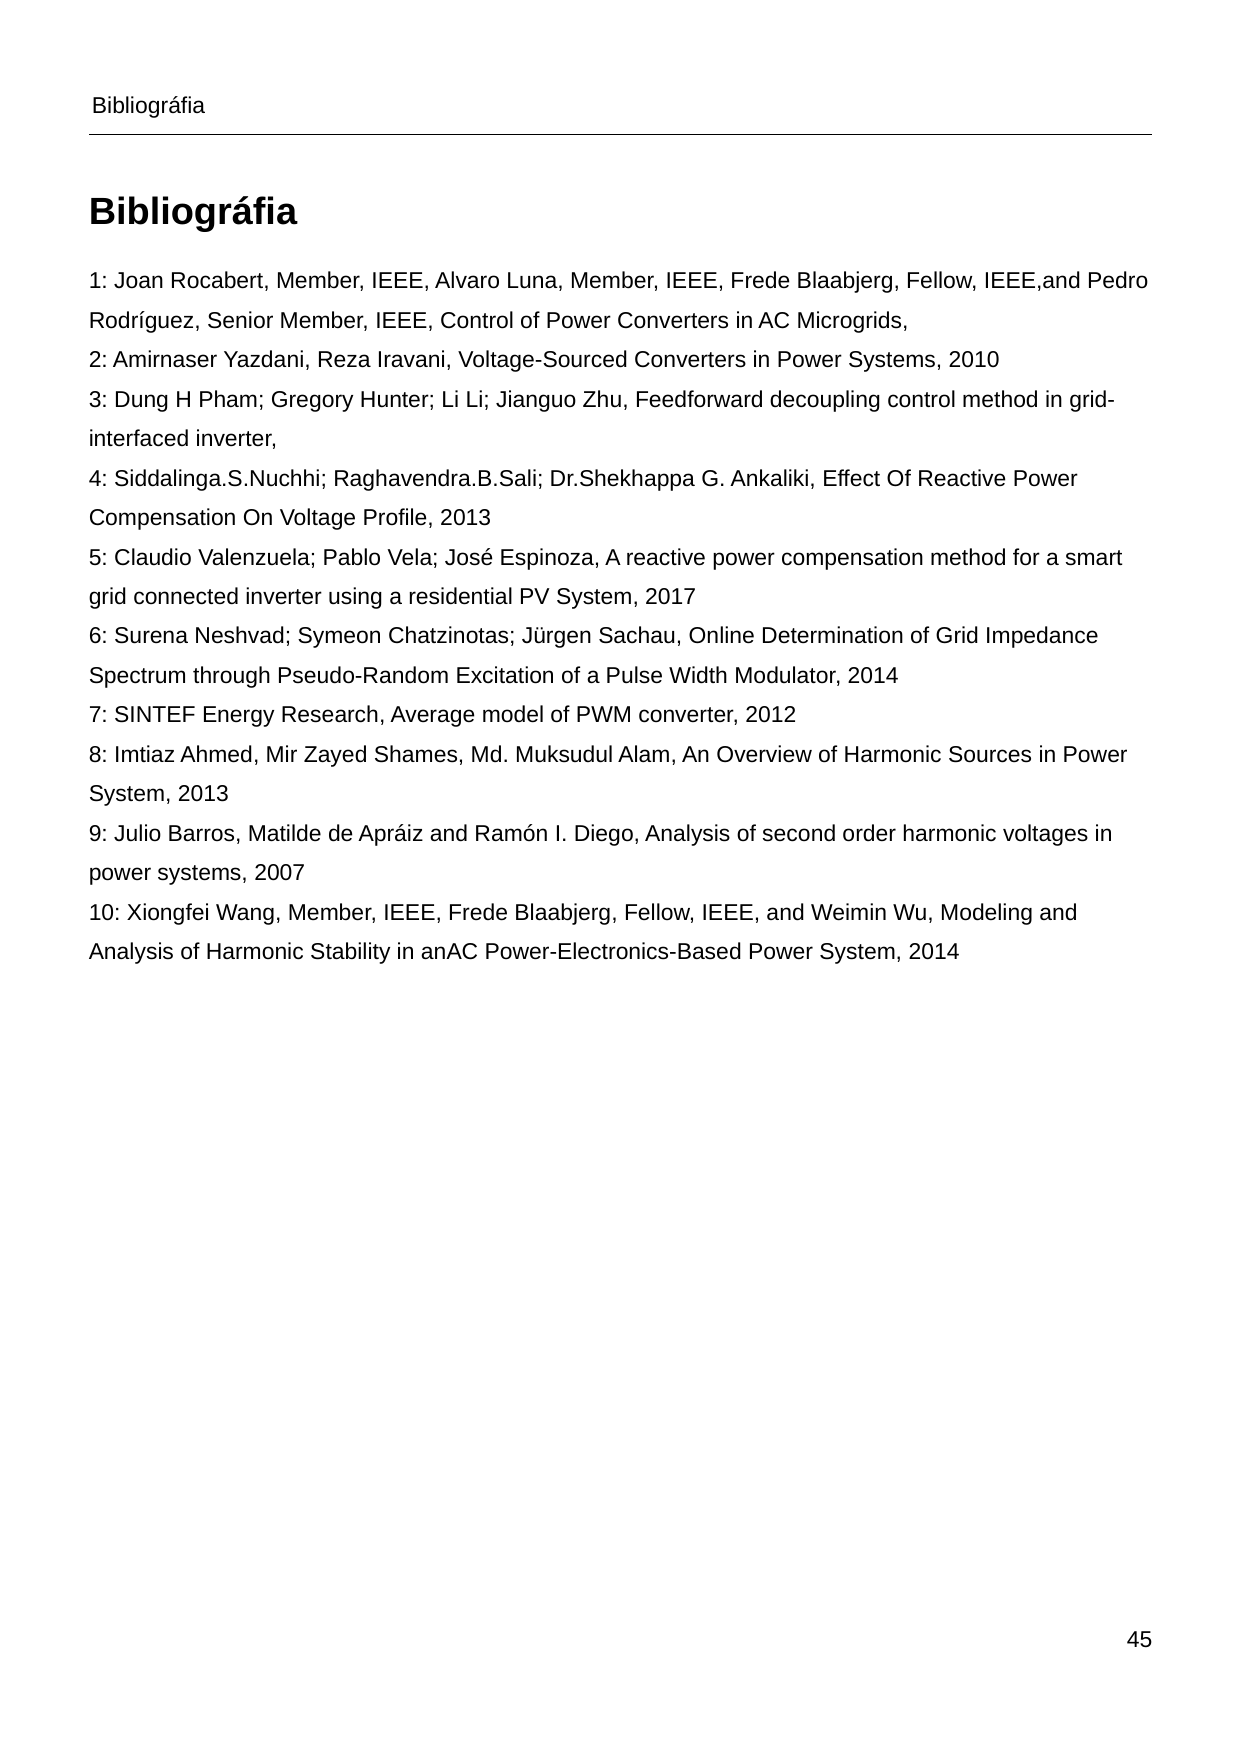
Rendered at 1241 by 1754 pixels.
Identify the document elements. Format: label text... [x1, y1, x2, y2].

text 9: Julio Barros, Matilde de Apráiz and Ramón I. Diego, Analysis of second order harmonic voltages in power systems, 2007 [88, 820, 1152, 886]
text 8: Imtiaz Ahmed, Mir Zayed Shames, Md. Muksudul Alam, An Overview of Harmonic Sources in Power System, 2013 [88, 741, 1152, 807]
text 2: Amirnaser Yazdani, Reza Iravani, Voltage-Sourced Converters in Power Systems, 2010 [88, 346, 1152, 372]
text 7: SINTEF Energy Research, Average model of PWM converter, 2012 [88, 701, 1152, 728]
text 10: Xiongfei Wang, Member, IEEE, Frede Blaabjerg, Fellow, IEEE, and Weimin Wu, Modeling and Analysis of Harmonic Stability in anAC Power-Electronics-Based Power System, 2014 [88, 899, 1152, 964]
text 1: Joan Rocabert, Member, IEEE, Alvaro Luna, Member, IEEE, Frede Blaabjerg, Fellow, IEEE,and Pedro Rodríguez, Senior Member, IEEE, Control of Power Converters in AC Microgrids, [88, 267, 1152, 333]
text 6: Surena Neshvad; Symeon Chatzinotas; Jürgen Sachau, Online Determination of Grid Impedance Spectrum through Pseudo-Random Excitation of a Pulse Width Modulator, 2014 [88, 622, 1152, 688]
text 4: Siddalinga.S.Nuchhi; Raghavendra.B.Sali; Dr.Shekhappa G. Ankaliki, Effect Of Reactive Power Compensation On Voltage Profile, 2013 [88, 464, 1152, 530]
text 3: Dung H Pham; Gregory Hunter; Li Li; Jianguo Zhu, Feedforward decoupling control method in grid-interfaced inverter, [88, 386, 1152, 451]
text 5: Claudio Valenzuela; Pablo Vela; José Espinoza, A reactive power compensation method for a smart grid connected inverter using a residential PV System, 2017 [88, 543, 1152, 609]
subtitle Bibliográfia [88, 189, 1152, 233]
